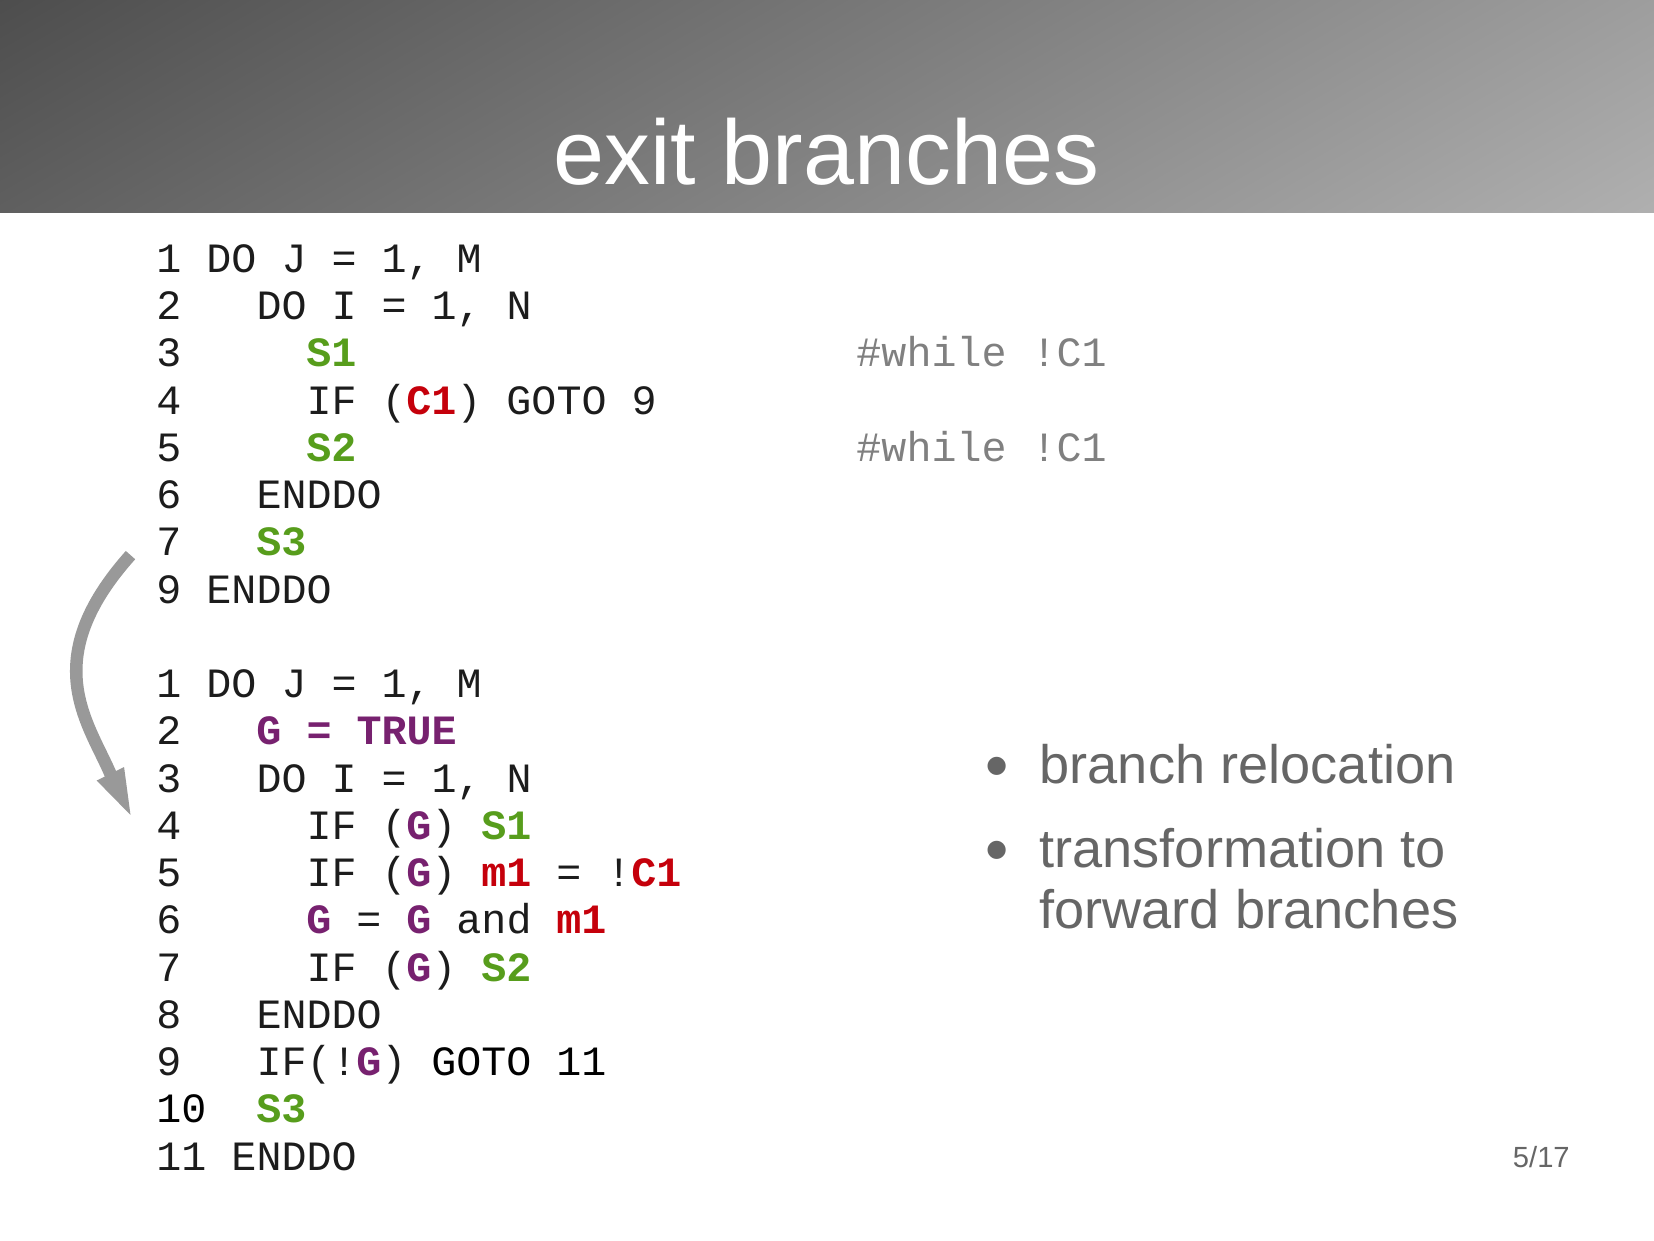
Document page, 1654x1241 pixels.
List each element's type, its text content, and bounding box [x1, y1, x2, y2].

text_box 1 DO J = 1, M 2 DO I = 1, N 3 S1 #while !C1 4 IF (C1) GOTO 9 5 S2 #while !C1 6 ENDDO 7 S3 9 ENDDO 1 DO J = 1, M 2 G = TRUE 3 DO I = 1, N 4 IF (G) S1 5 IF (G) m1 = !C1 6 G = G and m1 7 IF (G) S2 8 ENDDO 9 IF(!G) GOTO 11 10 S3 11 ENDDO [141, 230, 1548, 1201]
text_box <číslo>/17 [1346, 1133, 1654, 1182]
title exit branches [82, 49, 1571, 257]
text_box [0, 0, 1654, 213]
